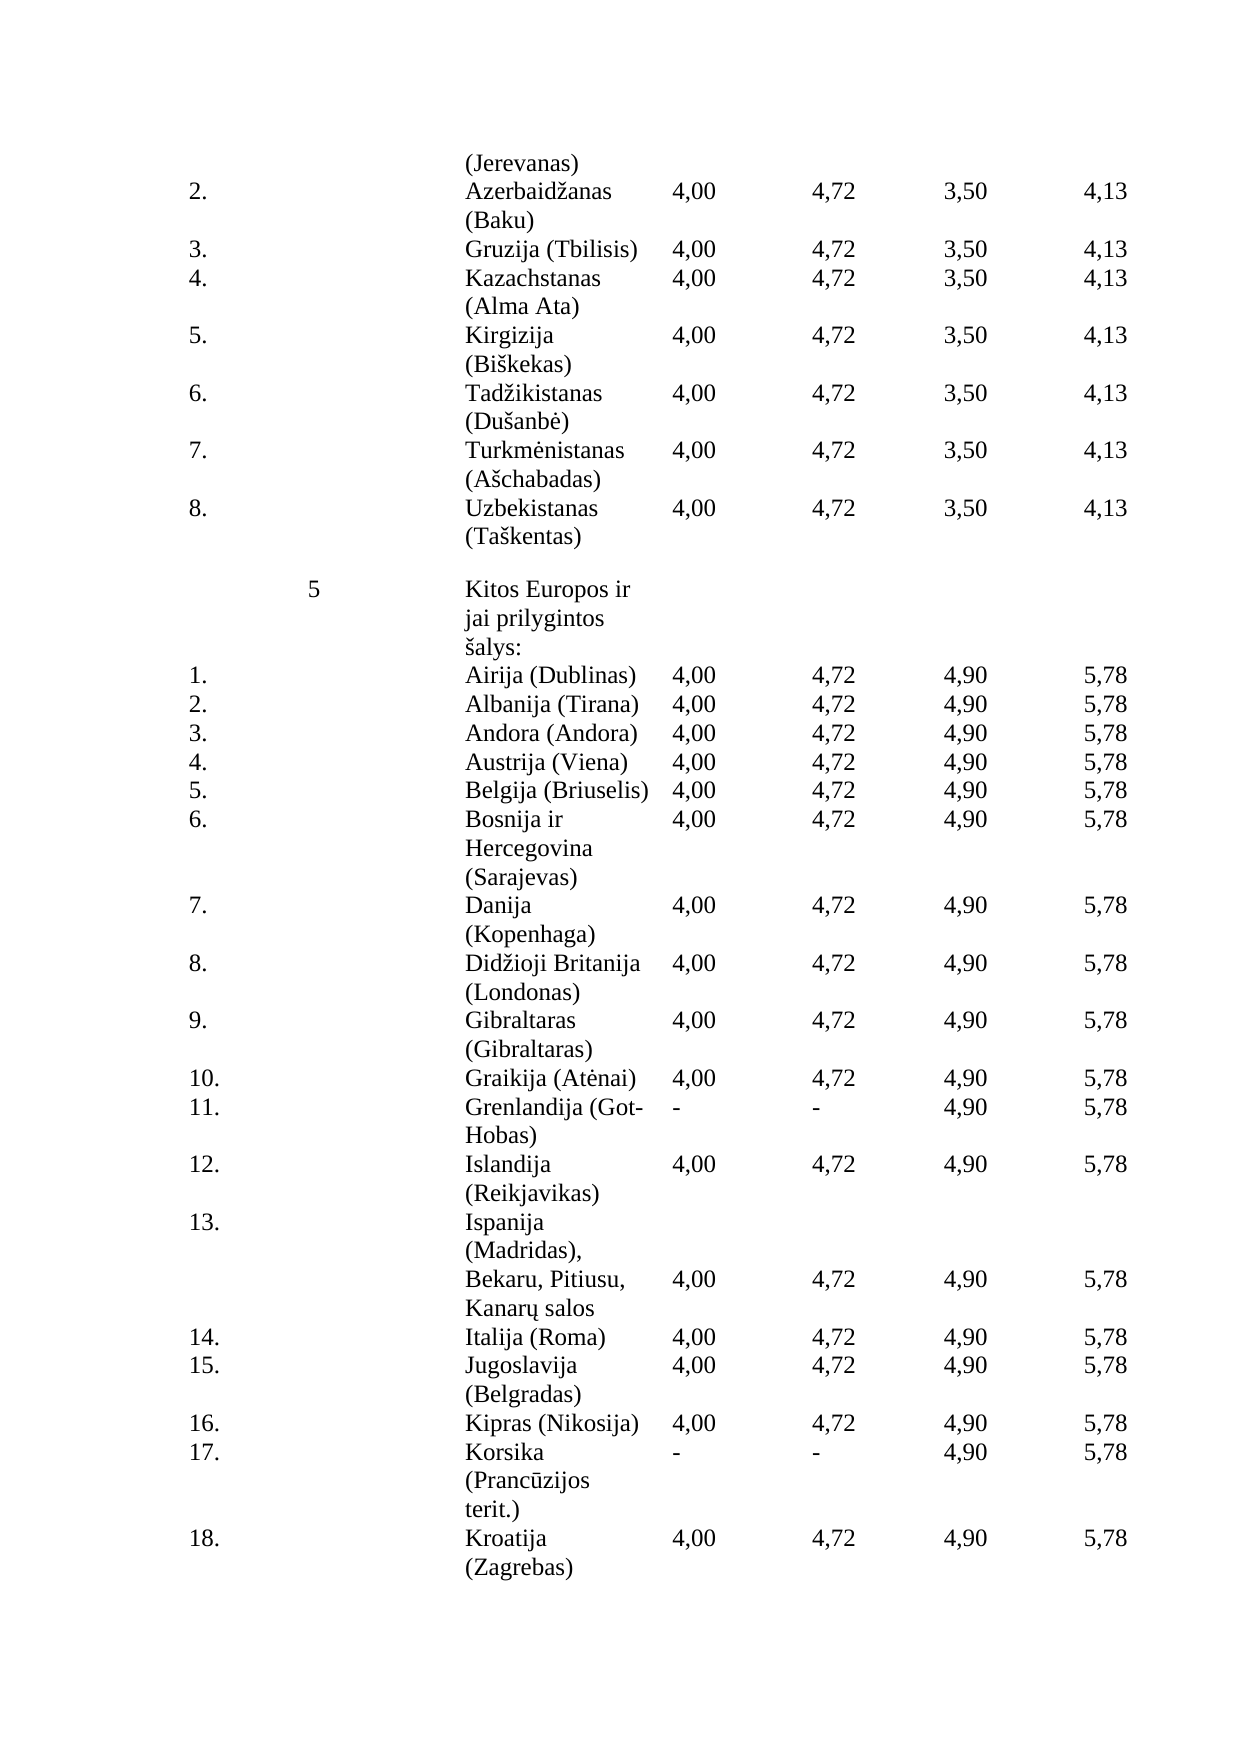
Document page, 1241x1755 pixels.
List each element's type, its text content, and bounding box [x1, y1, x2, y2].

table_cell 4,00 [661, 948, 801, 1005]
table_cell Belgija (Briuselis) [454, 775, 661, 804]
table_cell [801, 574, 932, 660]
table_cell Grenlandija (Got-Hobas) [454, 1092, 661, 1149]
table_cell 13. [177, 1207, 296, 1264]
table_cell [177, 148, 296, 176]
table_cell Airija (Dublinas) [454, 660, 661, 689]
table_cell Danija (Kopenhaga) [454, 890, 661, 948]
table_cell [296, 775, 454, 804]
table_cell 4,72 [801, 493, 932, 550]
table_cell 4,00 [661, 1322, 801, 1350]
table_cell 4,00 [661, 435, 801, 493]
table_cell [1072, 1207, 1204, 1264]
table_cell 4,00 [661, 320, 801, 378]
table_cell 4,90 [932, 1408, 1072, 1437]
table_cell 4,13 [1072, 493, 1204, 550]
table_cell 5. [177, 320, 296, 378]
table_cell 4,72 [801, 263, 932, 320]
table_cell 4,00 [661, 1005, 801, 1063]
table_cell [296, 263, 454, 320]
table_cell 11. [177, 1092, 296, 1149]
table_cell 18. [177, 1523, 296, 1580]
table_cell 4,00 [661, 1350, 801, 1408]
table_cell 4,90 [932, 1523, 1072, 1580]
table_cell 4,72 [801, 1149, 932, 1207]
table_cell 3,50 [932, 435, 1072, 493]
table_cell [296, 747, 454, 775]
table_cell 4,00 [661, 804, 801, 890]
table_cell Bosnija ir Hercegovina (Sarajevas) [454, 804, 661, 890]
table_cell 5,78 [1072, 1149, 1204, 1207]
table_cell 7. [177, 435, 296, 493]
table_cell 14. [177, 1322, 296, 1350]
table_cell 5,78 [1072, 948, 1204, 1005]
table_cell 4,72 [801, 660, 932, 689]
table_cell 3,50 [932, 493, 1072, 550]
table_cell 4,00 [661, 1264, 801, 1322]
table_cell [296, 1005, 454, 1063]
table_cell [296, 435, 454, 493]
table_cell 4,00 [661, 1408, 801, 1437]
table_cell [296, 890, 454, 948]
table_cell 4,90 [932, 890, 1072, 948]
table_cell 4,72 [801, 378, 932, 435]
table_cell 4,72 [801, 948, 932, 1005]
table_cell 4. [177, 263, 296, 320]
table_cell 4,90 [932, 948, 1072, 1005]
table_cell Kroatija (Zagrebas) [454, 1523, 661, 1580]
table_cell Ispanija (Madridas), [454, 1207, 661, 1264]
table_cell [801, 550, 932, 574]
table_cell [661, 148, 801, 176]
table_cell 1. [177, 660, 296, 689]
table_cell Uzbekistanas (Taškentas) [454, 493, 661, 550]
table_cell 5,78 [1072, 1063, 1204, 1092]
table_cell 4,72 [801, 1523, 932, 1580]
table_cell [801, 148, 932, 176]
table_cell 4,72 [801, 689, 932, 718]
table_cell Gruzija (Tbilisis) [454, 234, 661, 263]
table_cell 4,90 [932, 1149, 1072, 1207]
table_cell Andora (Andora) [454, 718, 661, 747]
table_cell 4. [177, 747, 296, 775]
table_cell [296, 1408, 454, 1437]
table_cell Graikija (Atėnai) [454, 1063, 661, 1092]
table_cell 4,72 [801, 1408, 932, 1437]
table_cell 4,90 [932, 1322, 1072, 1350]
table_cell [296, 148, 454, 176]
table_cell [296, 1264, 454, 1322]
table_cell [296, 660, 454, 689]
table_cell [296, 718, 454, 747]
table_cell 4,72 [801, 1005, 932, 1063]
table_cell [296, 1350, 454, 1408]
table_cell [801, 1207, 932, 1264]
table_cell - [661, 1092, 801, 1149]
table_cell [1072, 574, 1204, 660]
table_cell 5,78 [1072, 718, 1204, 747]
table_cell [296, 1523, 454, 1580]
table_cell Korsika (Prancūzijos terit.) [454, 1437, 661, 1523]
table_cell Kipras (Nikosija) [454, 1408, 661, 1437]
table_cell Kitos Europos ir jai prilygintos šalys: [454, 574, 661, 660]
table_cell 5,78 [1072, 1523, 1204, 1580]
table_cell 4,72 [801, 890, 932, 948]
table_cell [296, 320, 454, 378]
table_cell [932, 550, 1072, 574]
table_cell 4,90 [932, 1350, 1072, 1408]
table_cell [296, 1322, 454, 1350]
table_cell Bekaru, Pitiusu, Kanarų salos [454, 1264, 661, 1322]
table_cell [296, 804, 454, 890]
table_cell [177, 550, 296, 574]
table_cell 4,72 [801, 1322, 932, 1350]
table_cell [296, 1063, 454, 1092]
table_cell Didžioji Britanija (Londonas) [454, 948, 661, 1005]
table_cell 5,78 [1072, 1408, 1204, 1437]
table_cell 4,72 [801, 747, 932, 775]
table_cell 3. [177, 234, 296, 263]
table_cell [296, 1437, 454, 1523]
table_cell 4,72 [801, 176, 932, 234]
table_cell [296, 493, 454, 550]
table_cell 4,13 [1072, 176, 1204, 234]
table_cell 5,78 [1072, 1437, 1204, 1523]
table_cell Tadžikistanas (Dušanbė) [454, 378, 661, 435]
table_cell [177, 574, 296, 660]
table_cell 4,00 [661, 775, 801, 804]
table_cell 4,72 [801, 718, 932, 747]
table_cell [1072, 148, 1204, 176]
table_cell 4,72 [801, 320, 932, 378]
table_cell 6. [177, 378, 296, 435]
table_cell [932, 574, 1072, 660]
table_cell Kirgizija (Biškekas) [454, 320, 661, 378]
table_cell 4,13 [1072, 435, 1204, 493]
table_cell 4,13 [1072, 320, 1204, 378]
table_cell 5,78 [1072, 660, 1204, 689]
table_cell 4,13 [1072, 263, 1204, 320]
table_cell 5. [177, 775, 296, 804]
table_cell 4,72 [801, 804, 932, 890]
table_cell 8. [177, 493, 296, 550]
table_cell 4,00 [661, 660, 801, 689]
table_cell 4,13 [1072, 378, 1204, 435]
table_cell - [801, 1437, 932, 1523]
table_cell 4,00 [661, 747, 801, 775]
table_cell 4,90 [932, 660, 1072, 689]
table_cell [661, 1207, 801, 1264]
table_cell 4,72 [801, 435, 932, 493]
table_cell 5,78 [1072, 747, 1204, 775]
table_cell 3,50 [932, 320, 1072, 378]
table_cell 4,00 [661, 263, 801, 320]
table_cell 5,78 [1072, 1092, 1204, 1149]
table_cell 5,78 [1072, 804, 1204, 890]
table_cell (Jerevanas) [454, 148, 661, 176]
table_cell 4,00 [661, 718, 801, 747]
table_cell 4,00 [661, 493, 801, 550]
table_cell [296, 948, 454, 1005]
table_cell 5,78 [1072, 775, 1204, 804]
table_cell Austrija (Viena) [454, 747, 661, 775]
table_cell Gibraltaras (Gibraltaras) [454, 1005, 661, 1063]
table_cell 3. [177, 718, 296, 747]
table_cell 5,78 [1072, 1005, 1204, 1063]
table_cell Albanija (Tirana) [454, 689, 661, 718]
table_cell 4,72 [801, 775, 932, 804]
table_cell 4,90 [932, 804, 1072, 890]
table_cell 4,00 [661, 1523, 801, 1580]
table_cell 2. [177, 689, 296, 718]
table_cell Islandija (Reikjavikas) [454, 1149, 661, 1207]
table_cell [296, 176, 454, 234]
table_cell 5,78 [1072, 1322, 1204, 1350]
table_cell 4,00 [661, 1149, 801, 1207]
table_cell 4,90 [932, 747, 1072, 775]
table_cell 3,50 [932, 234, 1072, 263]
table_cell Italija (Roma) [454, 1322, 661, 1350]
table_cell 15. [177, 1350, 296, 1408]
table_cell 4,72 [801, 234, 932, 263]
table_cell 4,72 [801, 1264, 932, 1322]
table_cell [932, 148, 1072, 176]
table_cell Kazachstanas (Alma Ata) [454, 263, 661, 320]
table_cell 4,00 [661, 234, 801, 263]
table_cell - [801, 1092, 932, 1149]
table_cell 4,00 [661, 689, 801, 718]
table_cell 4,90 [932, 718, 1072, 747]
table_cell [296, 234, 454, 263]
table_cell [177, 1264, 296, 1322]
table_cell 3,50 [932, 176, 1072, 234]
table_cell 5,78 [1072, 689, 1204, 718]
table_cell 5,78 [1072, 890, 1204, 948]
table_cell 4,00 [661, 176, 801, 234]
table_cell [296, 689, 454, 718]
table_cell 5,78 [1072, 1264, 1204, 1322]
table_cell 16. [177, 1408, 296, 1437]
table_cell [454, 550, 661, 574]
table_cell [1072, 550, 1204, 574]
table_cell 17. [177, 1437, 296, 1523]
table_cell 12. [177, 1149, 296, 1207]
table_cell 4,90 [932, 1005, 1072, 1063]
table_cell 4,00 [661, 890, 801, 948]
table_cell 4,90 [932, 1063, 1072, 1092]
table_cell 4,90 [932, 1264, 1072, 1322]
table_cell 3,50 [932, 378, 1072, 435]
table_cell 5 [296, 574, 454, 660]
table_cell [296, 1207, 454, 1264]
table_cell 8. [177, 948, 296, 1005]
table_cell 6. [177, 804, 296, 890]
table_cell Jugoslavija (Belgradas) [454, 1350, 661, 1408]
table_cell [661, 574, 801, 660]
table_cell 4,90 [932, 1437, 1072, 1523]
table_cell 4,90 [932, 1092, 1072, 1149]
table_cell 9. [177, 1005, 296, 1063]
table_cell 4,72 [801, 1063, 932, 1092]
table_cell - [661, 1437, 801, 1523]
table_cell 2. [177, 176, 296, 234]
table_cell 5,78 [1072, 1350, 1204, 1408]
table_cell [661, 550, 801, 574]
table_cell 4,90 [932, 775, 1072, 804]
table_cell 4,90 [932, 689, 1072, 718]
table_cell [932, 1207, 1072, 1264]
table_cell 3,50 [932, 263, 1072, 320]
table_cell 4,72 [801, 1350, 932, 1408]
table_cell [296, 550, 454, 574]
table_cell 4,00 [661, 1063, 801, 1092]
table_cell Turkmėnistanas (Ašchabadas) [454, 435, 661, 493]
table_cell [296, 1149, 454, 1207]
table_cell 4,13 [1072, 234, 1204, 263]
table_cell [296, 378, 454, 435]
table_cell [296, 1092, 454, 1149]
table_cell 7. [177, 890, 296, 948]
table_cell 10. [177, 1063, 296, 1092]
table_cell 4,00 [661, 378, 801, 435]
table_cell Azerbaidžanas (Baku) [454, 176, 661, 234]
